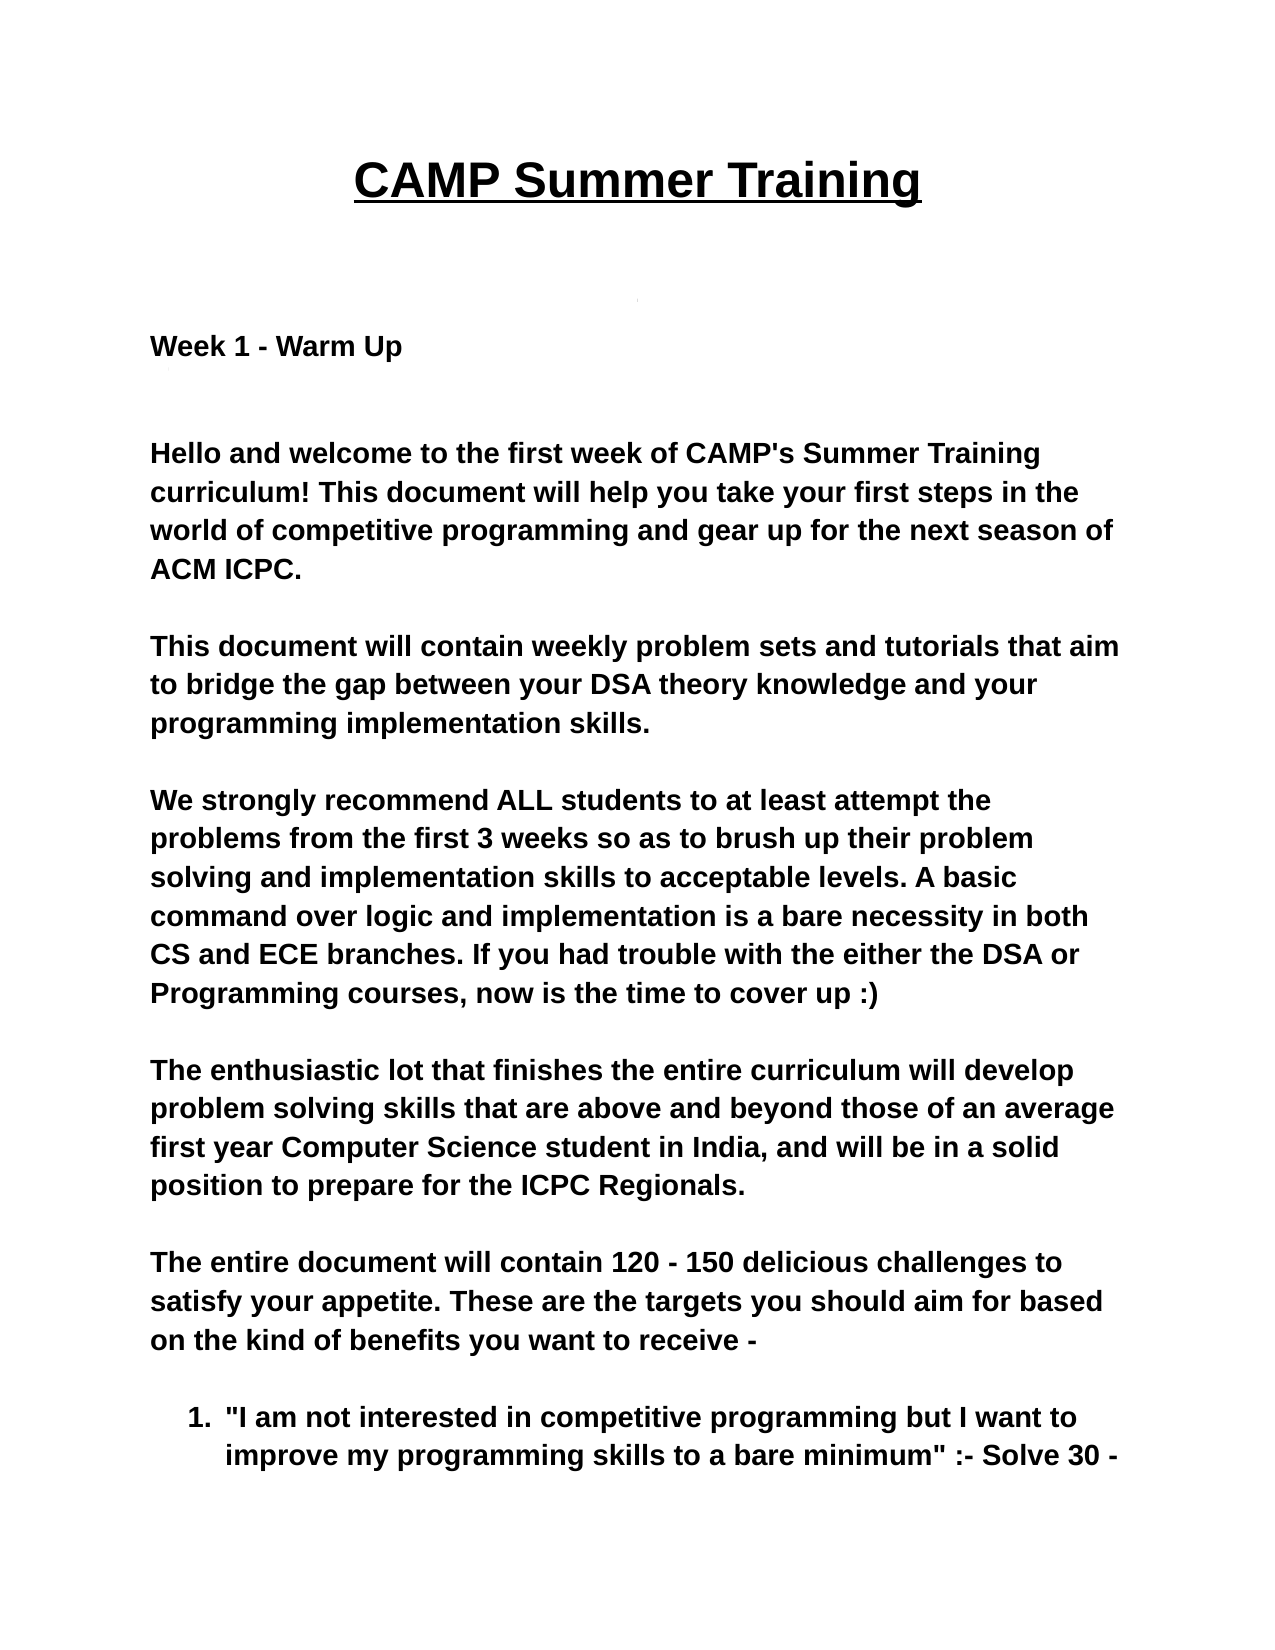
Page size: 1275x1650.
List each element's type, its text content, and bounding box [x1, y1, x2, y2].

text This document will contain weekly problem sets and tutorials that aim to bridge the gap between your DSA theory knowledge and your programming implementation skills. [150, 629, 1125, 739]
text The enthusiastic lot that finishes the entire curriculum will develop problem solving skills that are above and beyond those of an average first year Computer Science student in India, and will be in a solid position to prepare for the ICPC Regionals. [150, 1053, 1125, 1202]
text Week 1 - Warm Up [150, 329, 1125, 362]
text CAMP Summer Training [150, 150, 1125, 207]
text The entire document will contain 120 - 150 delicious challenges to satisfy your appetite. These are the targets you should aim for based on the kind of benefits you want to receive - [150, 1246, 1125, 1356]
list "I am not interested in competitive programming but I want to improve my programming skills to a bare minimum" :- Solve 30 [187, 1400, 1125, 1472]
text We strongly recommend ALL students to at least attempt the problems from the first 3 weeks so as to brush up their problem solving and implementation skills to acceptable levels. A basic command over logic and implementation is a bare necessity in both CS and ECE branches. If you had trouble with the either the DSA or Programming courses, now is the time to cover up :) [150, 783, 1125, 1048]
text Hello and welcome to the first week of CAMP's Summer Training curriculum! This document will help you take your first steps in the world of competitive programming and gear up for the next season of ACM ICPC. [150, 436, 1125, 585]
